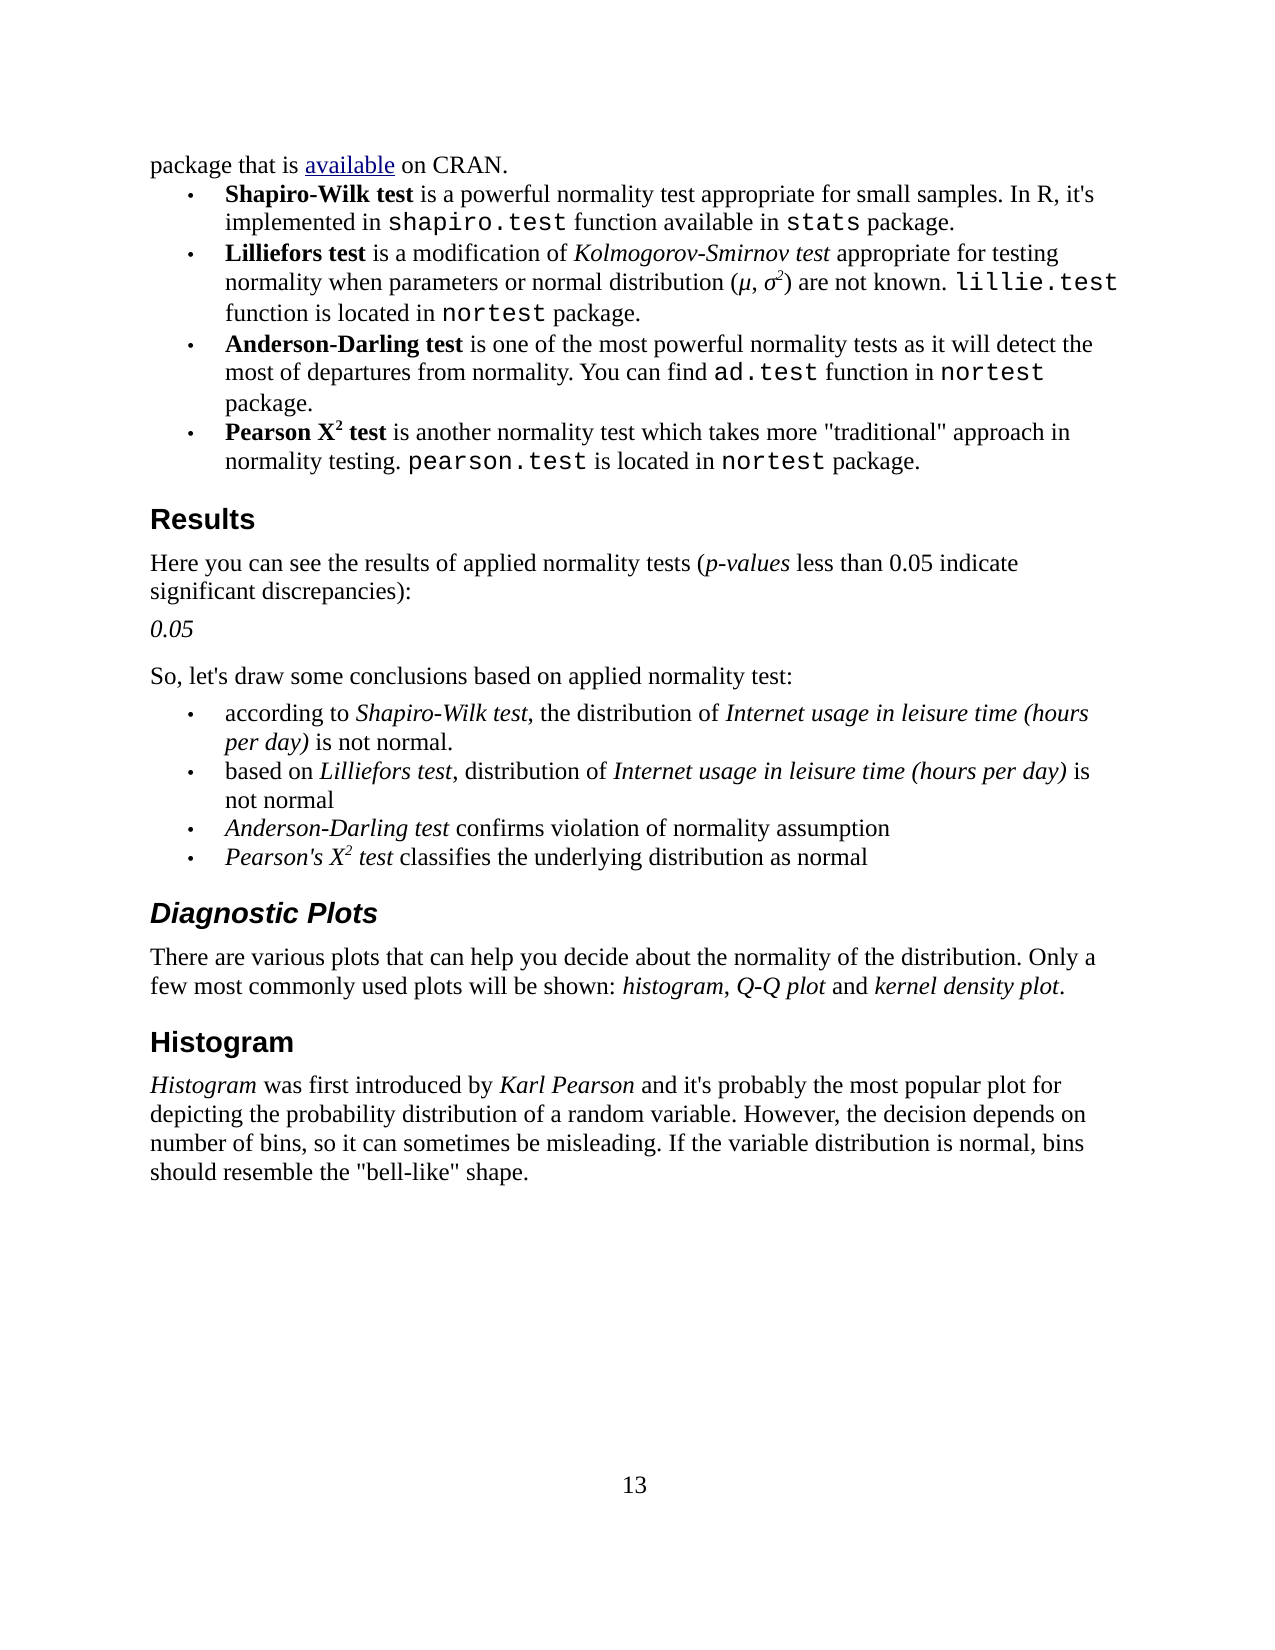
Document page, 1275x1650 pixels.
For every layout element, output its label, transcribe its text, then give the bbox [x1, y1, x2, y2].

list Pearson Χ2 test is another normality test which takes more "traditional" approach in normality testing. pearson.test is located in nortest package. [187, 417, 1125, 477]
list according to Shapiro-Wilk test, the distribution of Internet usage in leisure time (hours per day) is not normal. [187, 698, 1125, 756]
text Histogram was first introduced by Karl Pearson and it's probably the most popular plot for depicting the probability distribution of a random variable. However, the decision depends on number of bins, so it can sometimes be misleading. If the variable distribution is normal, bins should resemble the "bell-like" shape. [150, 1071, 1125, 1186]
text 0.05 [150, 614, 1125, 643]
list Lilliefors test is a modification of Kolmogorov-Smirnov test appropriate for testing normality when parameters or normal distribution (μ, σ2) are not known. lillie.test function is located in nortest package. [187, 238, 1125, 329]
list based on Lilliefors test, distribution of Internet usage in leisure time (hours per day) is not normal [187, 756, 1125, 813]
list Shapiro-Wilk test is a powerful normality test appropriate for small samples. In R, it's implemented in shapiro.test function available in stats package. [187, 179, 1125, 238]
list Pearson's Χ2 test classifies the underlying distribution as normal [187, 842, 1125, 871]
list Anderson-Darling test is one of the most powerful normality tests as it will detect the most of departures from normality. You can find ad.test function in nortest package. [187, 329, 1125, 417]
text package that is available on CRAN. [150, 150, 1125, 179]
subtitle Results [150, 502, 1125, 535]
list Anderson-Darling test confirms violation of normality assumption [187, 813, 1125, 842]
text Here you can see the results of applied normality tests (p-values less than 0.05 indicate significant discrepancies): [150, 548, 1125, 605]
subtitle Diagnostic Plots [150, 896, 1125, 929]
subtitle Histogram [150, 1024, 1125, 1058]
text There are various plots that can help you decide about the normality of the distribution. Only a few most commonly used plots will be shown: histogram, Q-Q plot and kernel density plot. [150, 942, 1125, 999]
text So, let's draw some conclusions based on applied normality test: [150, 661, 1125, 689]
